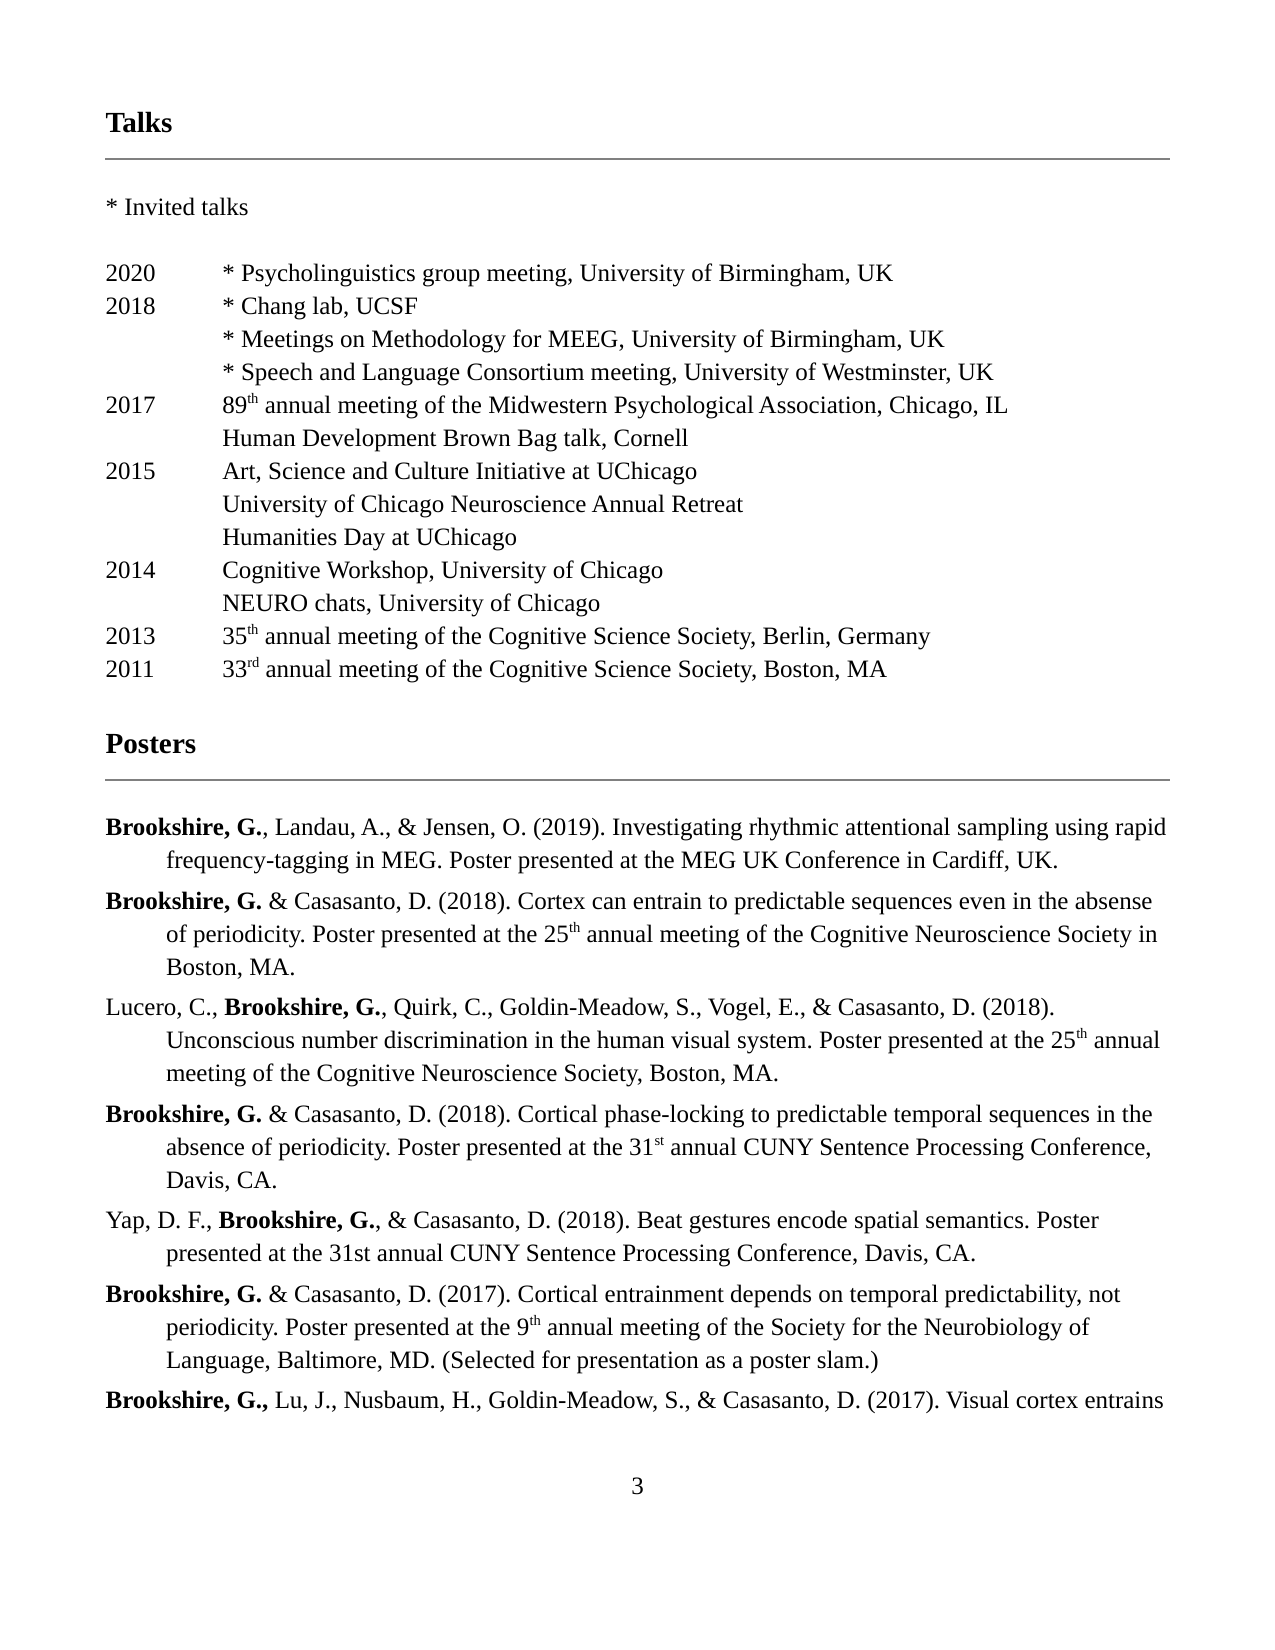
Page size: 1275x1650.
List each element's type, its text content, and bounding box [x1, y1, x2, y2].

text * Speech and Language Consortium meeting, University of Westminster, UK [105, 357, 1170, 386]
text Humanities Day at UChicago [105, 522, 1170, 551]
text Posters [105, 726, 1170, 759]
text 2014 Cognitive Workshop, University of Chicago [105, 555, 1170, 584]
text 2017 89th annual meeting of the Midwestern Psychological Association, Chicago, IL [105, 390, 1170, 419]
text * Meetings on Methodology for MEEG, University of Birmingham, UK [105, 324, 1170, 353]
text Talks [105, 105, 1170, 139]
text University of Chicago Neuroscience Annual Retreat [105, 489, 1170, 518]
text Yap, D. F., Brookshire, G., & Casasanto, D. (2018). Beat gestures encode spatial semantics. Poster presented at the 31st annual CUNY Sentence Processing Conference, Davis, CA. [105, 1206, 1170, 1267]
text 2020 * Psycholinguistics group meeting, University of Birmingham, UK [105, 258, 1170, 287]
text Lucero, C., Brookshire, G., Quirk, C., Goldin-Meadow, S., Vogel, E., & Casasanto, D. (2018). Unconscious number discrimination in the human visual system. Poster presented at the 25th annual meeting of the Cognitive Neuroscience Society, Boston, MA. [105, 992, 1170, 1087]
text 2013 35th annual meeting of the Cognitive Science Society, Berlin, Germany [105, 621, 1170, 650]
text Human Development Brown Bag talk, Cornell [105, 423, 1170, 452]
text Brookshire, G. & Casasanto, D. (2017). Cortical entrainment depends on temporal predictability, not periodicity. Poster presented at the 9th annual meeting of the Society for the Neurobiology of Language, Baltimore, MD. (Selected for presentation as a poster slam.) [105, 1279, 1170, 1374]
text * Invited talks [105, 192, 1170, 221]
text NEURO chats, University of Chicago [105, 588, 1170, 617]
text 2015 Art, Science and Culture Initiative at UChicago [105, 456, 1170, 485]
text Brookshire, G. & Casasanto, D. (2018). Cortex can entrain to predictable sequences even in the absense of periodicity. Poster presented at the 25th annual meeting of the Cognitive Neuroscience Society in Boston, MA. [105, 886, 1170, 981]
text 2011 33rd annual meeting of the Cognitive Science Society, Boston, MA [105, 654, 1170, 683]
text 2018 * Chang lab, UCSF [105, 291, 1170, 320]
text Brookshire, G., Lu, J., Nusbaum, H., Goldin-Meadow, S., & Casasanto, D. (2017). Visual cortex entrains [105, 1386, 1170, 1414]
text Brookshire, G., Landau, A., & Jensen, O. (2019). Investigating rhythmic attentional sampling using rapid frequency-tagging in MEG. Poster presented at the MEG UK Conference in Cardiff, UK. [105, 812, 1170, 874]
text Brookshire, G. & Casasanto, D. (2018). Cortical phase-locking to predictable temporal sequences in the absence of periodicity. Poster presented at the 31st annual CUNY Sentence Processing Conference, Davis, CA. [105, 1099, 1170, 1194]
